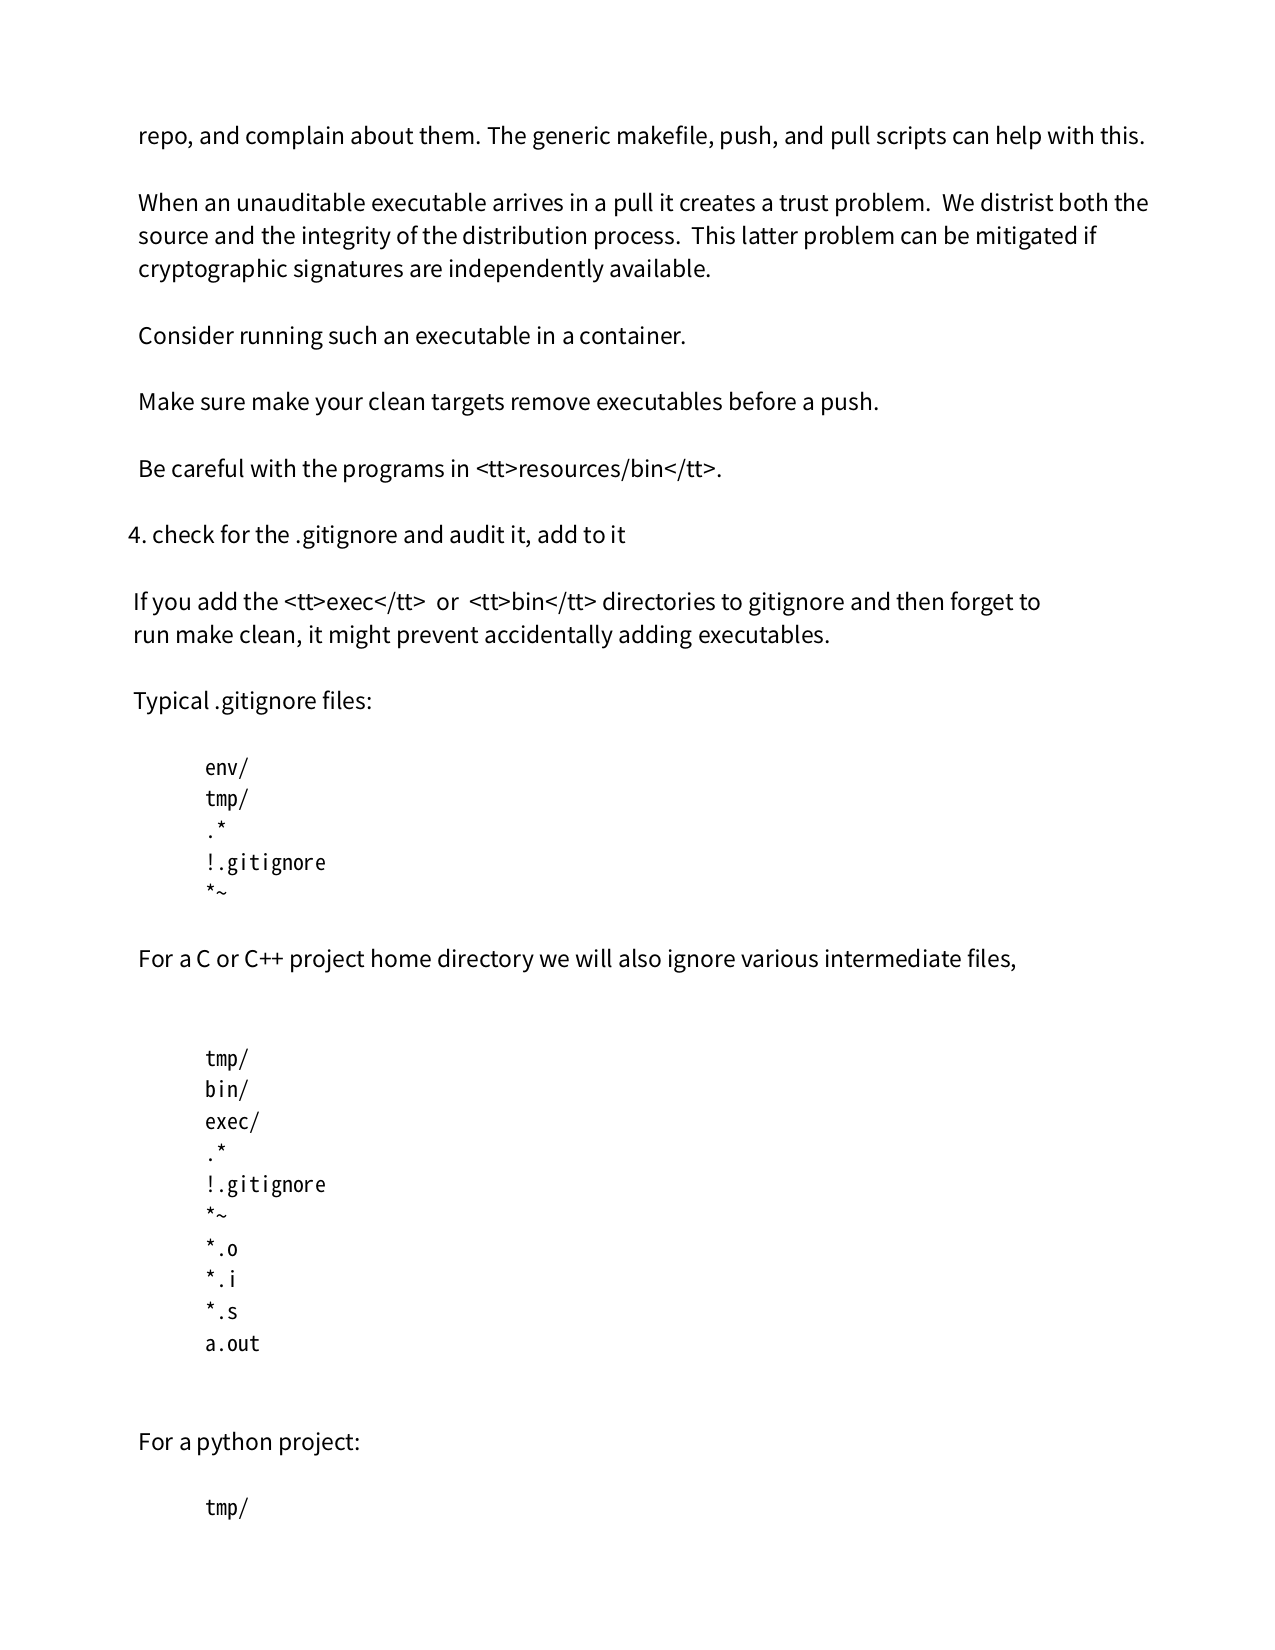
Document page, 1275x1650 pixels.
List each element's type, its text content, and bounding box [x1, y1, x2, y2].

text Consider running such an executable in a container. [118, 317, 1157, 351]
text *.o [118, 1231, 1157, 1262]
text tmp/ [118, 781, 1157, 813]
text *.s [118, 1294, 1157, 1326]
text repo, and complain about them. The generic makefile, push, and pull scripts can help with this. [118, 118, 1157, 151]
text For a python project: [118, 1424, 1157, 1457]
text a.out [118, 1326, 1157, 1357]
text Typical .gitignore files: [118, 683, 1157, 716]
text !.gitignore [118, 844, 1157, 876]
text source and the integrity of the distribution process. This latter problem can be mitigated if [118, 218, 1157, 251]
text env/ [118, 749, 1157, 781]
text 4. check for the .gitignore and audit it, add to it [118, 517, 1157, 550]
text exec/ [118, 1104, 1157, 1136]
text Be careful with the programs in <tt>resources/bin</tt>. [118, 450, 1157, 484]
text .* [118, 813, 1157, 844]
text run make clean, it might prevent accidentally adding executables. [118, 617, 1157, 650]
text *~ [118, 1199, 1157, 1231]
text .* [118, 1136, 1157, 1167]
text !.gitignore [118, 1167, 1157, 1199]
text If you add the <tt>exec</tt> or <tt>bin</tt> directories to gitignore and then forget to [118, 583, 1157, 617]
text cryptographic signatures are independently available. [118, 251, 1157, 284]
text Make sure make your clean targets remove executables before a push. [118, 384, 1157, 417]
text bin/ [118, 1072, 1157, 1104]
text tmp/ [118, 1041, 1157, 1072]
text *~ [118, 876, 1157, 908]
text When an unauditable executable arrives in a pull it creates a trust problem. We distrist both the [118, 184, 1157, 218]
text For a C or C++ project home directory we will also ignore various intermediate files, [118, 941, 1157, 974]
text *.i [118, 1262, 1157, 1294]
text tmp/ [118, 1490, 1157, 1522]
